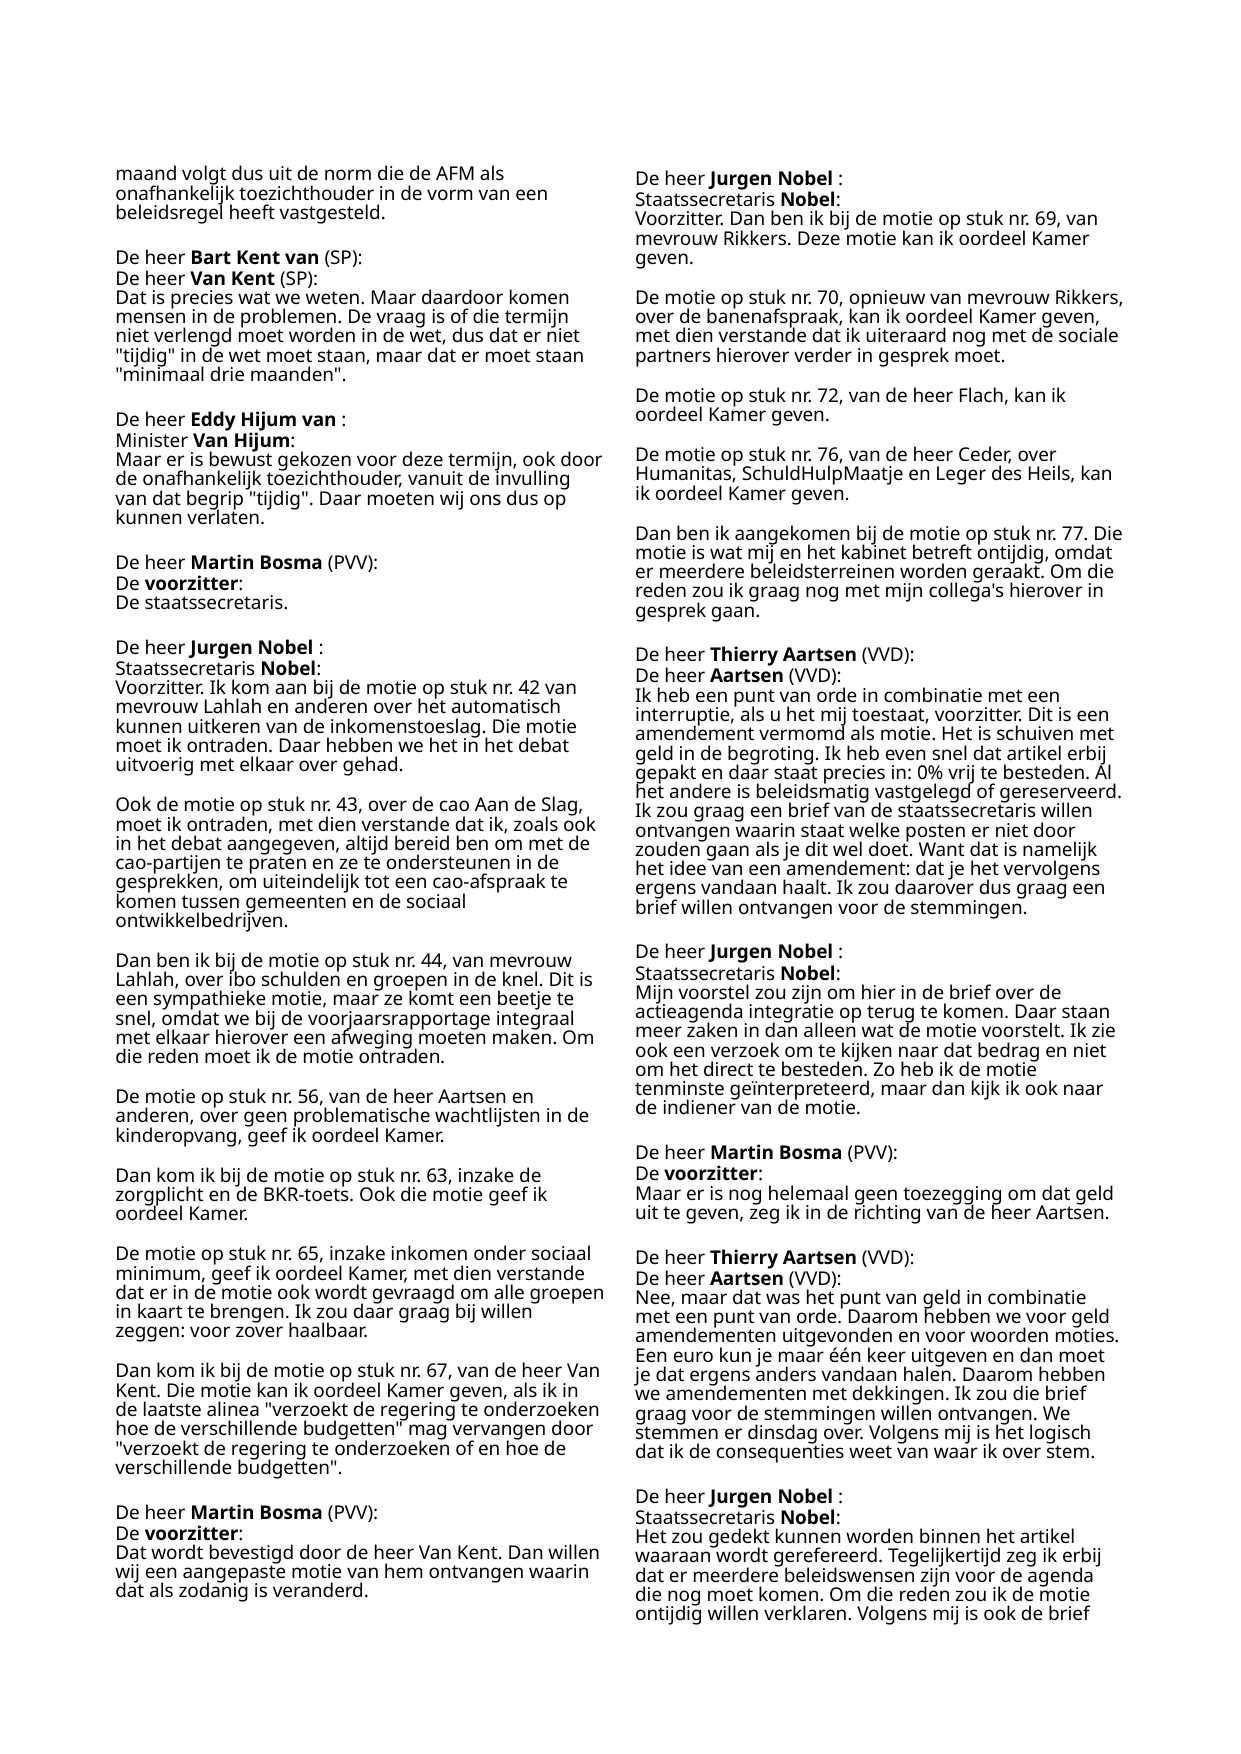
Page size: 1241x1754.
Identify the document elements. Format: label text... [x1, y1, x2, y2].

text Dan kom ik bij de motie op stuk nr. 63, inzake de zorgplicht en de BKR-toets. Ook die motie geef ik oordeel Kamer. [115, 1167, 605, 1224]
text De heer Jurgen Nobel : [635, 1483, 1125, 1509]
text De heer Van Kent (SP): [115, 270, 605, 289]
text De motie op stuk nr. 72, van de heer Flach, kan ik oordeel Kamer geven. [635, 387, 1125, 425]
text Dan ben ik bij de motie op stuk nr. 44, van mevrouw Lahlah, over ibo schulden en groepen in de knel. Dit is een sympathieke motie, maar ze komt een beetje te snel, omdat we bij de voorjaarsrapportage integraal met elkaar hierover een afweging moeten maken. Om die reden moet ik de motie ontraden. [115, 952, 605, 1067]
text De heer Aartsen (VVD): [635, 667, 1125, 687]
text De heer Thierry Aartsen (VVD): [635, 642, 1125, 667]
text De heer Eddy Hijum van : [115, 406, 605, 432]
text De motie op stuk nr. 76, van de heer Ceder, over Humanitas, SchuldHulpMaatje en Leger des Heils, kan ik oordeel Kamer geven. [635, 446, 1125, 504]
text Maar er is bewust gekozen voor deze termijn, ook door de onafhankelijk toezichthouder, vanuit de invulling van dat begrip "tijdig". Daar moeten wij ons dus op kunnen verlaten. [115, 451, 605, 528]
text De voorzitter: [635, 1165, 1125, 1184]
text De heer Jurgen Nobel : [635, 939, 1125, 964]
text Mijn voorstel zou zijn om hier in de brief over de actieagenda integratie op terug te komen. Daar staan meer zaken in dan alleen wat de motie voorstelt. Ik zie ook een verzoek om te kijken naar dat bedrag en niet om het direct te besteden. Zo heb ik de motie tenminste geïnterpreteerd, maar dan kijk ik ook naar de indiener van de motie. [635, 984, 1125, 1119]
text Nee, maar dat was het punt van geld in combinatie met een punt van orde. Daarom hebben we voor geld amendementen uitgevonden en voor woorden moties. Een euro kun je maar één keer uitgeven en dan moet je dat ergens anders vandaan halen. Daarom hebben we amendementen met dekkingen. Ik zou die brief graag voor de stemmingen willen ontvangen. We stemmen er dinsdag over. Volgens mij is het logisch dat ik de consequenties weet van waar ik over stem. [635, 1289, 1125, 1462]
text Staatssecretaris Nobel: [635, 1509, 1125, 1528]
text Maar er is nog helemaal geen toezegging om dat geld uit te geven, zeg ik in de richting van de heer Aartsen. [635, 1184, 1125, 1223]
text Voorzitter. Dan ben ik bij de motie op stuk nr. 69, van mevrouw Rikkers. Deze motie kan ik oordeel Kamer geven. [635, 210, 1125, 268]
text De heer Aartsen (VVD): [635, 1269, 1125, 1289]
text De heer Bart Kent van (SP): [115, 244, 605, 270]
text Voorzitter. Ik kom aan bij de motie op stuk nr. 42 van mevrouw Lahlah en anderen over het automatisch kunnen uitkeren van de inkomenstoeslag. Die motie moet ik ontraden. Daar hebben we het in het debat uitvoerig met elkaar over gehad. [115, 679, 605, 776]
text De heer Martin Bosma (PVV): [115, 1499, 605, 1524]
text De heer Jurgen Nobel : [115, 634, 605, 660]
text De heer Martin Bosma (PVV): [635, 1139, 1125, 1165]
text De staatssecretaris. [115, 594, 605, 613]
text Staatssecretaris Nobel: [635, 964, 1125, 984]
text Het zou gedekt kunnen worden binnen het artikel waaraan wordt gerefereerd. Tegelijkertijd zeg ik erbij dat er meerdere beleidswensen zijn voor de agenda die nog moet komen. Om die reden zou ik de motie ontijdig willen verklaren. Volgens mij is ook de brief [635, 1528, 1125, 1624]
text De motie op stuk nr. 56, van de heer Aartsen en anderen, over geen problematische wachtlijsten in de kinderopvang, geef ik oordeel Kamer. [115, 1088, 605, 1146]
text De voorzitter: [115, 575, 605, 594]
text De motie op stuk nr. 70, opnieuw van mevrouw Rikkers, over de banenafspraak, kan ik oordeel Kamer geven, met dien verstande dat ik uiteraard nog met de sociale partners hierover verder in gesprek moet. [635, 289, 1125, 366]
text De motie op stuk nr. 65, inzake inkomen onder sociaal minimum, geef ik oordeel Kamer, met dien verstande dat er in de motie ook wordt gevraagd om alle groepen in kaart te brengen. Ik zou daar graag bij willen zeggen: voor zover haalbaar. [115, 1245, 605, 1342]
text Minister Van Hijum: [115, 432, 605, 451]
text De voorzitter: [115, 1524, 605, 1544]
text Staatssecretaris Nobel: [115, 660, 605, 679]
text Dat is precies wat we weten. Maar daardoor komen mensen in de problemen. De vraag is of die termijn niet verlengd moet worden in de wet, dus dat er niet "tijdig" in de wet moet staan, maar dat er moet staan "minimaal drie maanden". [115, 289, 605, 385]
text De heer Jurgen Nobel : [635, 165, 1125, 191]
text Dan ben ik aangekomen bij de motie op stuk nr. 77. Die motie is wat mij en het kabinet betreft ontijdig, omdat er meerdere beleidsterreinen worden geraakt. Om die reden zou ik graag nog met mijn collega's hierover in gesprek gaan. [635, 524, 1125, 621]
text Ik heb een punt van orde in combinatie met een interruptie, als u het mij toestaat, voorzitter. Dit is een amendement vermomd als motie. Het is schuiven met geld in de begroting. Ik heb even snel dat artikel erbij gepakt en daar staat precies in: 0% vrij te besteden. Al het andere is beleidsmatig vastgelegd of gereserveerd. Ik zou graag een brief van de staatssecretaris willen ontvangen waarin staat welke posten er niet door zouden gaan als je dit wel doet. Want dat is namelijk het idee van een amendement: dat je het vervolgens ergens vandaan haalt. Ik zou daarover dus graag een brief willen ontvangen voor de stemmingen. [635, 687, 1125, 918]
text Ook de motie op stuk nr. 43, over de cao Aan de Slag, moet ik ontraden, met dien verstande dat ik, zoals ook in het debat aangegeven, altijd bereid ben om met de cao-partijen te praten en ze te ondersteunen in de gesprekken, om uiteindelijk tot een cao-afspraak te komen tussen gemeenten en de sociaal ontwikkelbedrijven. [115, 796, 605, 931]
text De heer Thierry Aartsen (VVD): [635, 1244, 1125, 1269]
text De heer Martin Bosma (PVV): [115, 549, 605, 575]
text Staatssecretaris Nobel: [635, 191, 1125, 210]
text Dan kom ik bij de motie op stuk nr. 67, van de heer Van Kent. Die motie kan ik oordeel Kamer geven, als ik in de laatste alinea "verzoekt de regering te onderzoeken hoe de verschillende budgetten" mag vervangen door "verzoekt de regering te onderzoeken of en hoe de verschillende budgetten". [115, 1362, 605, 1478]
text maand volgt dus uit de norm die de AFM als onafhankelijk toezichthouder in de vorm van een beleidsregel heeft vastgesteld. [115, 165, 605, 223]
text Dat wordt bevestigd door de heer Van Kent. Dan willen wij een aangepaste motie van hem ontvangen waarin dat als zodanig is veranderd. [115, 1544, 605, 1602]
